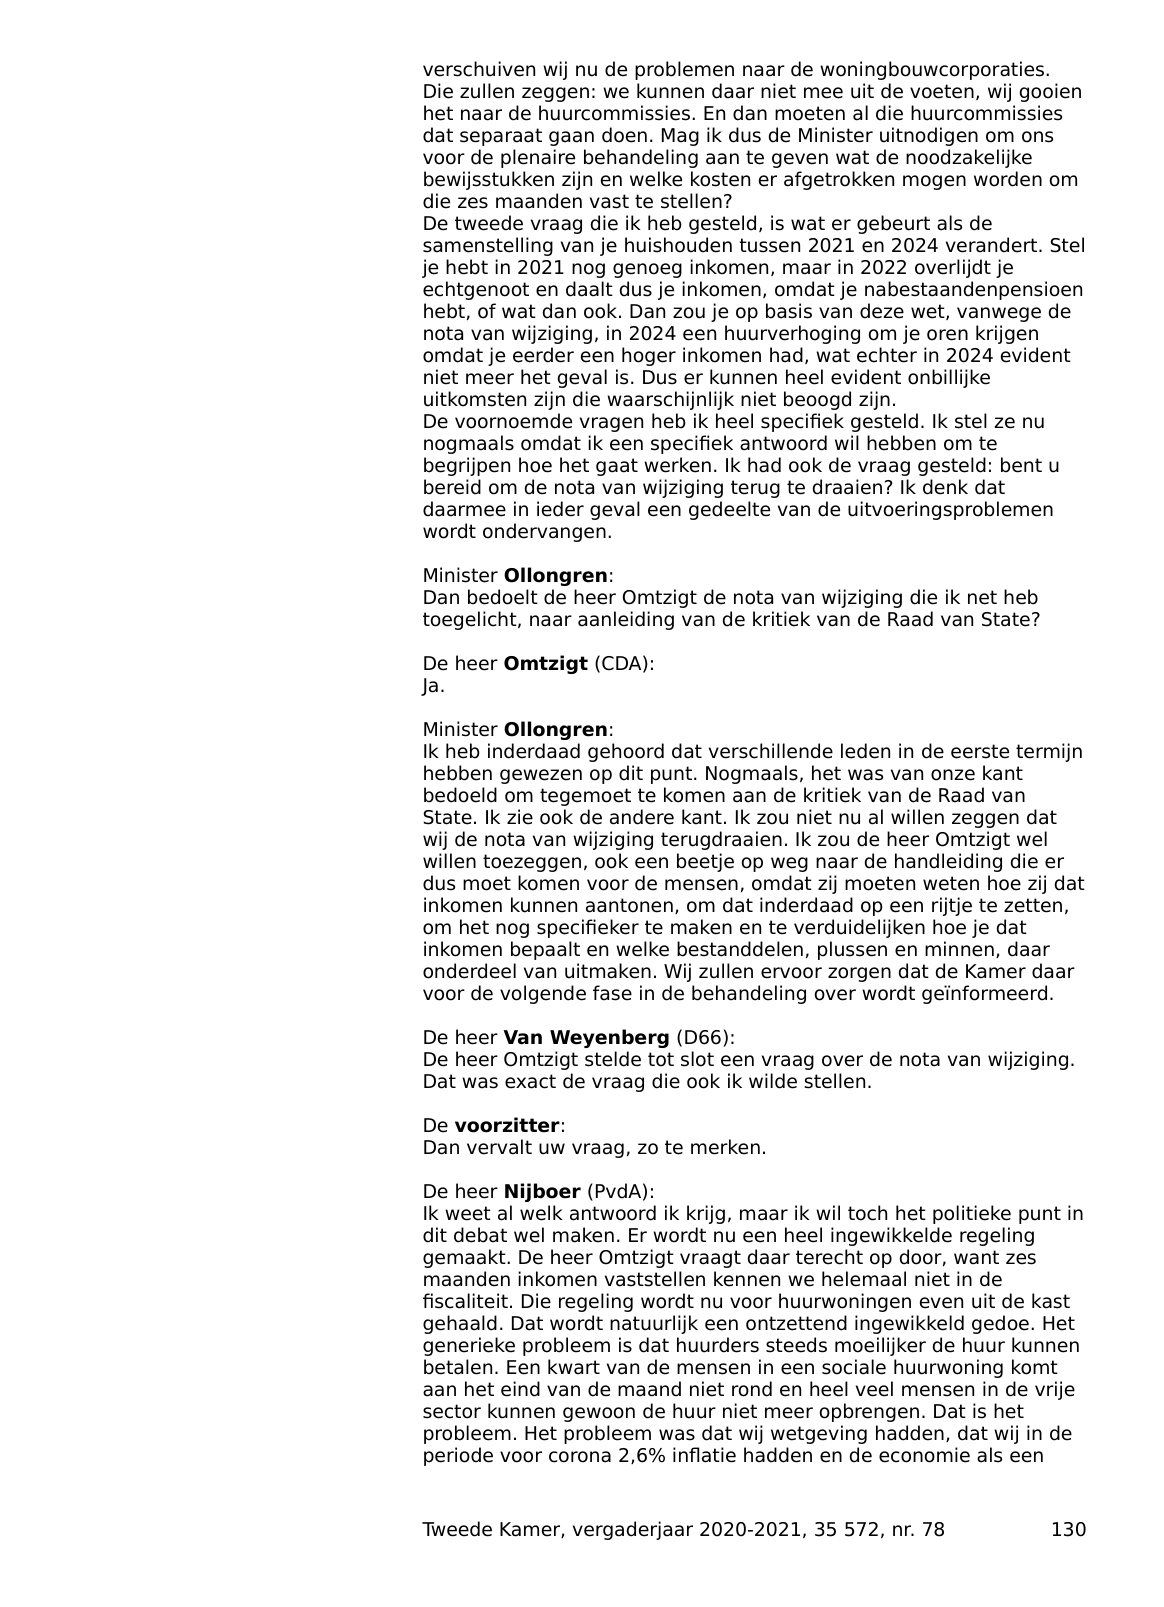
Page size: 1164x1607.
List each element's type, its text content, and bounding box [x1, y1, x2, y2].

text Dan vervalt uw vraag, zo te merken. [422, 1137, 1087, 1159]
text verschuiven wij nu de problemen naar de woningbouwcorporaties. Die zullen zeggen: we kunnen daar niet mee uit de voeten, wij gooien het naar de huurcommissies. En dan moeten al die huurcommissies dat separaat gaan doen. Mag ik dus de Minister uitnodigen om ons voor de plenaire behandeling aan te geven wat de noodzakelijke bewijsstukken zijn en welke kosten er afgetrokken mogen worden om die zes maanden vast te stellen? [422, 59, 1087, 213]
text De voorzitter: [422, 1115, 1087, 1137]
text Ik weet al welk antwoord ik krijg, maar ik wil toch het politieke punt in dit debat wel maken. Er wordt nu een heel ingewikkelde regeling gemaakt. De heer Omtzigt vraagt daar terecht op door, want zes maanden inkomen vaststellen kennen we helemaal niet in de fiscaliteit. Die regeling wordt nu voor huurwoningen even uit de kast gehaald. Dat wordt natuurlijk een ontzettend ingewikkeld gedoe. Het generieke probleem is dat huurders steeds moeilijker de huur kunnen betalen. Een kwart van de mensen in een sociale huurwoning komt aan het eind van de maand niet rond en heel veel mensen in de vrije sector kunnen gewoon de huur niet meer opbrengen. Dat is het probleem. Het probleem was dat wij wetgeving hadden, dat wij in de periode voor corona 2,6% inflatie hadden en de economie als een [422, 1203, 1087, 1467]
text De heer Van Weyenberg (D66): [422, 1027, 1087, 1049]
text Minister Ollongren: [422, 719, 1087, 741]
text Dan bedoelt de heer Omtzigt de nota van wijziging die ik net heb toegelicht, naar aanleiding van de kritiek van de Raad van State? [422, 587, 1087, 631]
text Minister Ollongren: [422, 565, 1087, 587]
text Ik heb inderdaad gehoord dat verschillende leden in de eerste termijn hebben gewezen op dit punt. Nogmaals, het was van onze kant bedoeld om tegemoet te komen aan de kritiek van de Raad van State. Ik zie ook de andere kant. Ik zou niet nu al willen zeggen dat wij de nota van wijziging terugdraaien. Ik zou de heer Omtzigt wel willen toezeggen, ook een beetje op weg naar de handleiding die er dus moet komen voor de mensen, omdat zij moeten weten hoe zij dat inkomen kunnen aantonen, om dat inderdaad op een rijtje te zetten, om het nog specifieker te maken en te verduidelijken hoe je dat inkomen bepaalt en welke bestanddelen, plussen en minnen, daar onderdeel van uitmaken. Wij zullen ervoor zorgen dat de Kamer daar voor de volgende fase in de behandeling over wordt geïnformeerd. [422, 741, 1087, 1005]
text Ja. [422, 675, 1087, 697]
text De voornoemde vragen heb ik heel specifiek gesteld. Ik stel ze nu nogmaals omdat ik een specifiek antwoord wil hebben om te begrijpen hoe het gaat werken. Ik had ook de vraag gesteld: bent u bereid om de nota van wijziging terug te draaien? Ik denk dat daarmee in ieder geval een gedeelte van de uitvoeringsproblemen wordt ondervangen. [422, 411, 1087, 543]
text De heer Omtzigt stelde tot slot een vraag over de nota van wijziging. Dat was exact de vraag die ook ik wilde stellen. [422, 1049, 1087, 1093]
text De tweede vraag die ik heb gesteld, is wat er gebeurt als de samenstelling van je huishouden tussen 2021 en 2024 verandert. Stel je hebt in 2021 nog genoeg inkomen, maar in 2022 overlijdt je echtgenoot en daalt dus je inkomen, omdat je nabestaandenpensioen hebt, of wat dan ook. Dan zou je op basis van deze wet, vanwege de nota van wijziging, in 2024 een huurverhoging om je oren krijgen omdat je eerder een hoger inkomen had, wat echter in 2024 evident niet meer het geval is. Dus er kunnen heel evident onbillijke uitkomsten zijn die waarschijnlijk niet beoogd zijn. [422, 213, 1087, 411]
text De heer Omtzigt (CDA): [422, 653, 1087, 675]
text De heer Nijboer (PvdA): [422, 1181, 1087, 1203]
